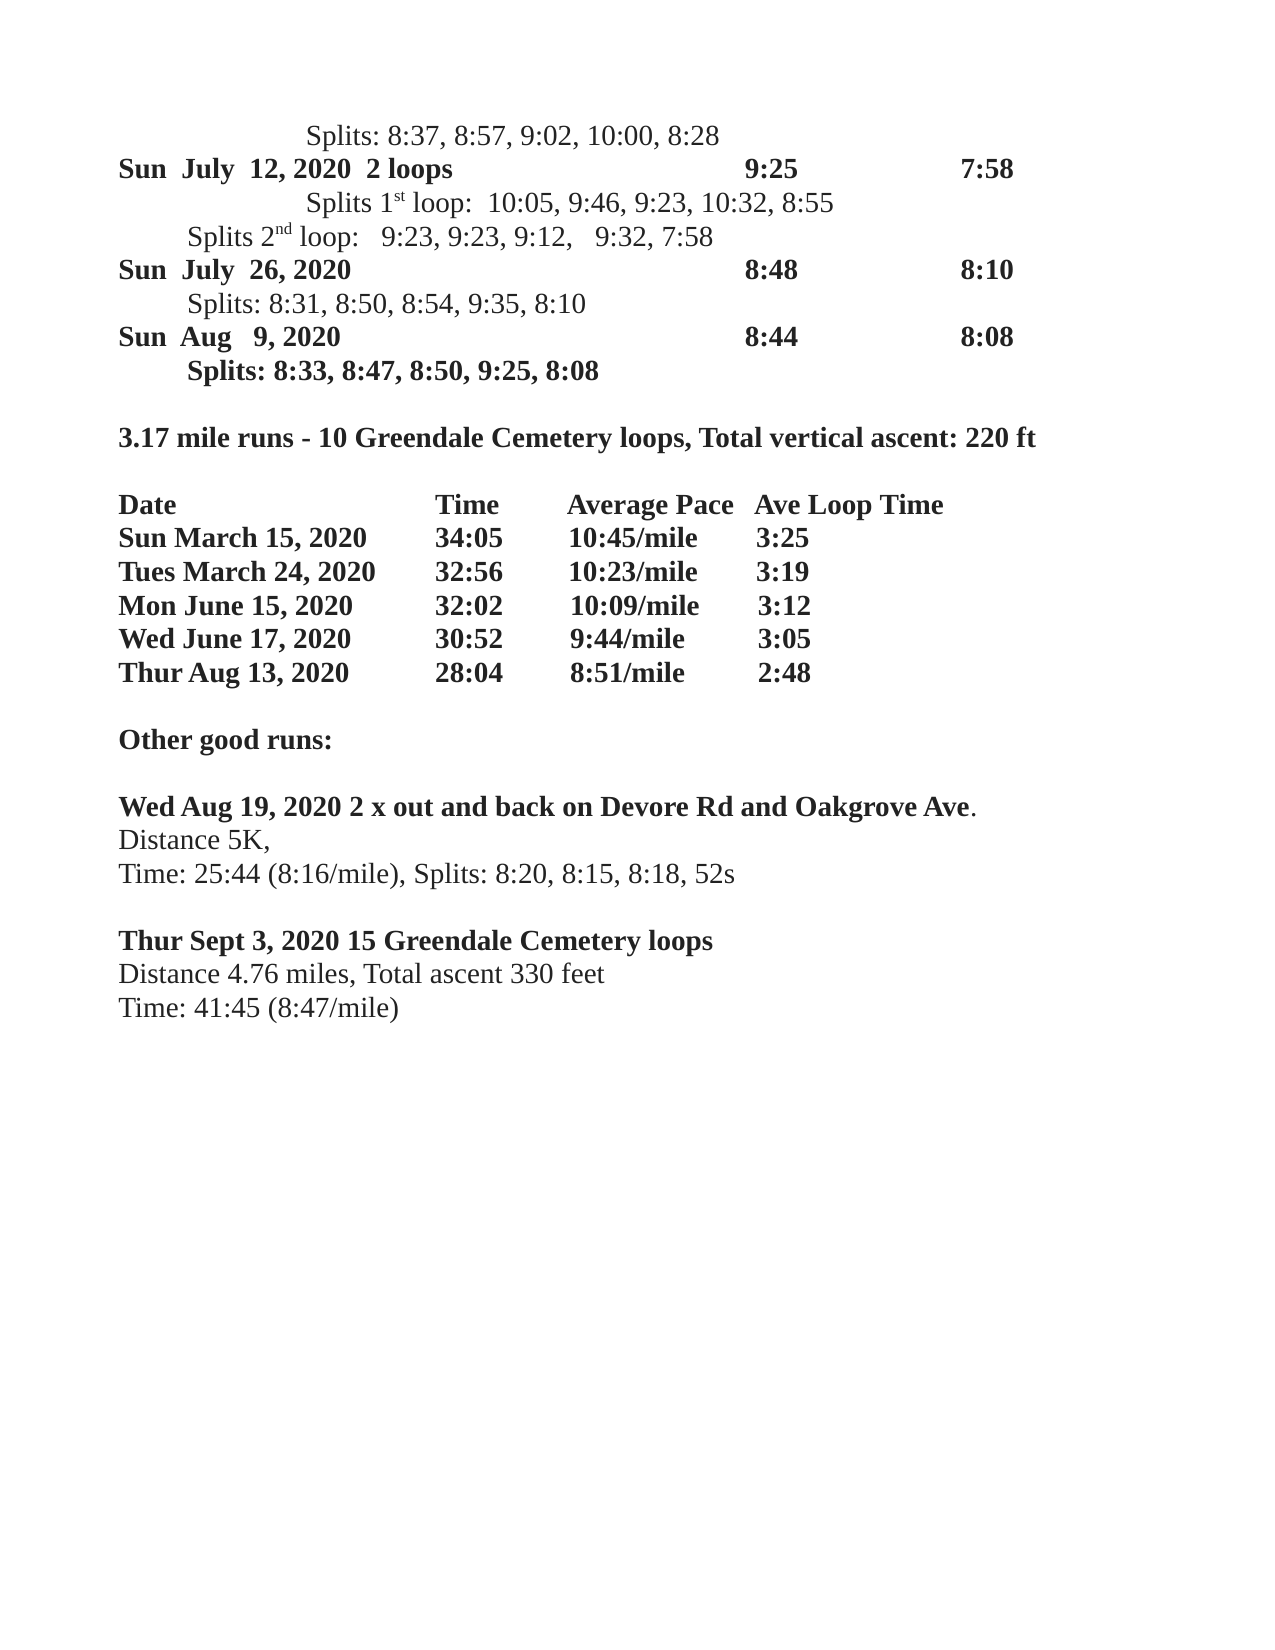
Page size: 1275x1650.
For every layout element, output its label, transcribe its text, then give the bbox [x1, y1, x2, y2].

text Thur Sept 3, 2020 15 Greendale Cemetery loops [118, 923, 1161, 957]
text Time: 25:44 (8:16/mile), Splits: 8:20, 8:15, 8:18, 52s [118, 856, 1161, 889]
text Wed June 17, 2020 30:52 9:44/mile 3:05 [118, 621, 1161, 655]
text Sun July 26, 2020 8:48 8:10 Splits: 8:31, 8:50, 8:54, 9:35, 8:10 [118, 252, 1161, 319]
text Wed Aug 19, 2020 2 x out and back on Devore Rd and Oakgrove Ave. [118, 789, 1161, 822]
text Splits: 8:37, 8:57, 9:02, 10:00, 8:28 Sun July 12, 2020 2 loops 9:25 7:58 Splits 1st loop: 10:05, 9:46, 9:23, 10:32, 8:55 [118, 118, 1161, 219]
text Distance 4.76 miles, Total ascent 330 feet [118, 957, 1161, 990]
text Mon June 15, 2020 32:02 10:09/mile 3:12 [118, 588, 1161, 621]
text Sun March 15, 2020 34:05 10:45/mile 3:25 [118, 521, 1161, 554]
list 3.17 mile runs - 10 Greendale Cemetery loops, Total vertical ascent: 220 ft [118, 420, 1161, 453]
text Tues March 24, 2020 32:56 10:23/mile 3:19 [118, 554, 1161, 588]
text Distance 5K, [118, 822, 1161, 856]
text Time: 41:45 (8:47/mile) [118, 990, 1161, 1024]
text Date Time Average Pace Ave Loop Time [118, 487, 1161, 521]
text Splits 2nd loop: 9:23, 9:23, 9:12, 9:32, 7:58 [118, 219, 1161, 252]
text Other good runs: [118, 722, 1161, 755]
text Thur Aug 13, 2020 28:04 8:51/mile 2:48 [118, 655, 1161, 688]
text Sun Aug 9, 2020 8:44 8:08 Splits: 8:33, 8:47, 8:50, 9:25, 8:08 [118, 319, 1161, 386]
